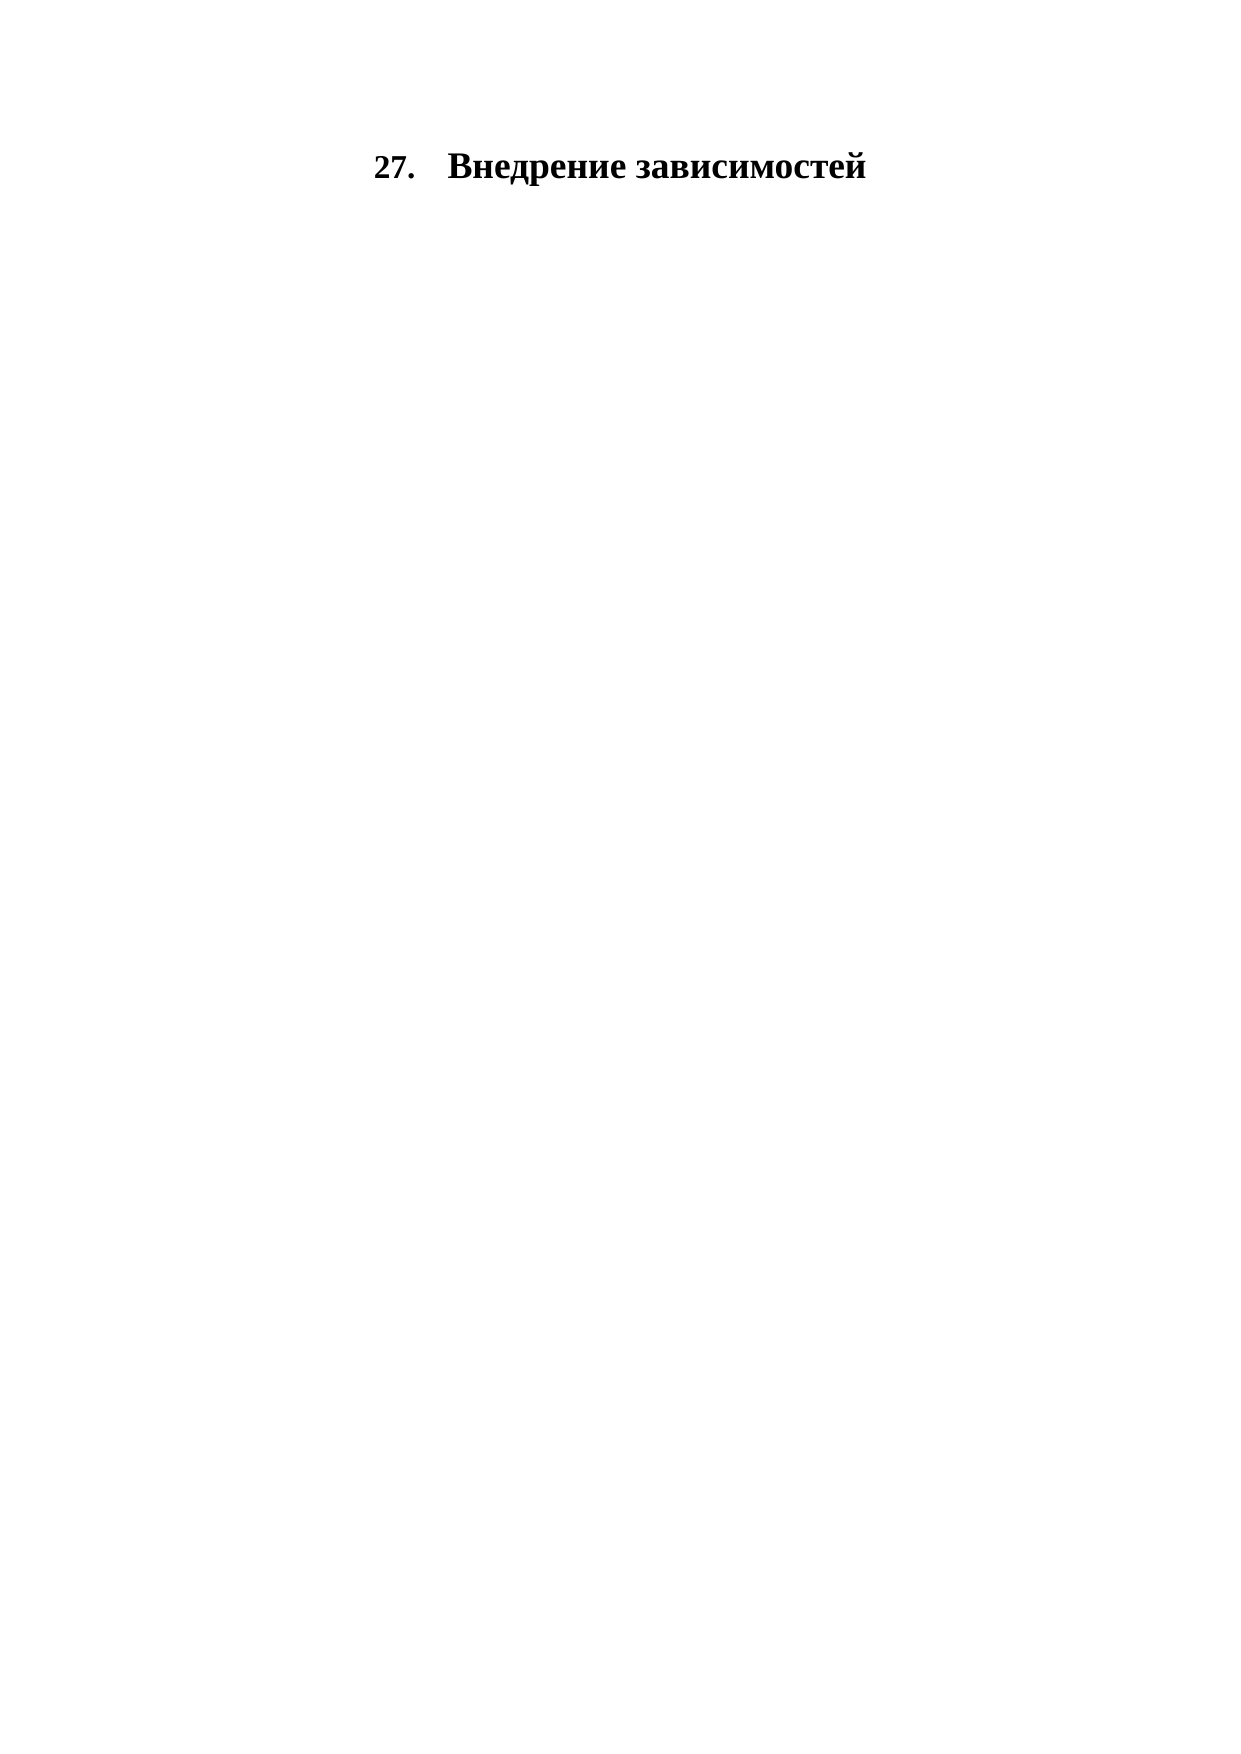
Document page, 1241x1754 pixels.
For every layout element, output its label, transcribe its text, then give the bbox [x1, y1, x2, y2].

subtitle Внедрение зависимостей [118, 143, 1122, 186]
